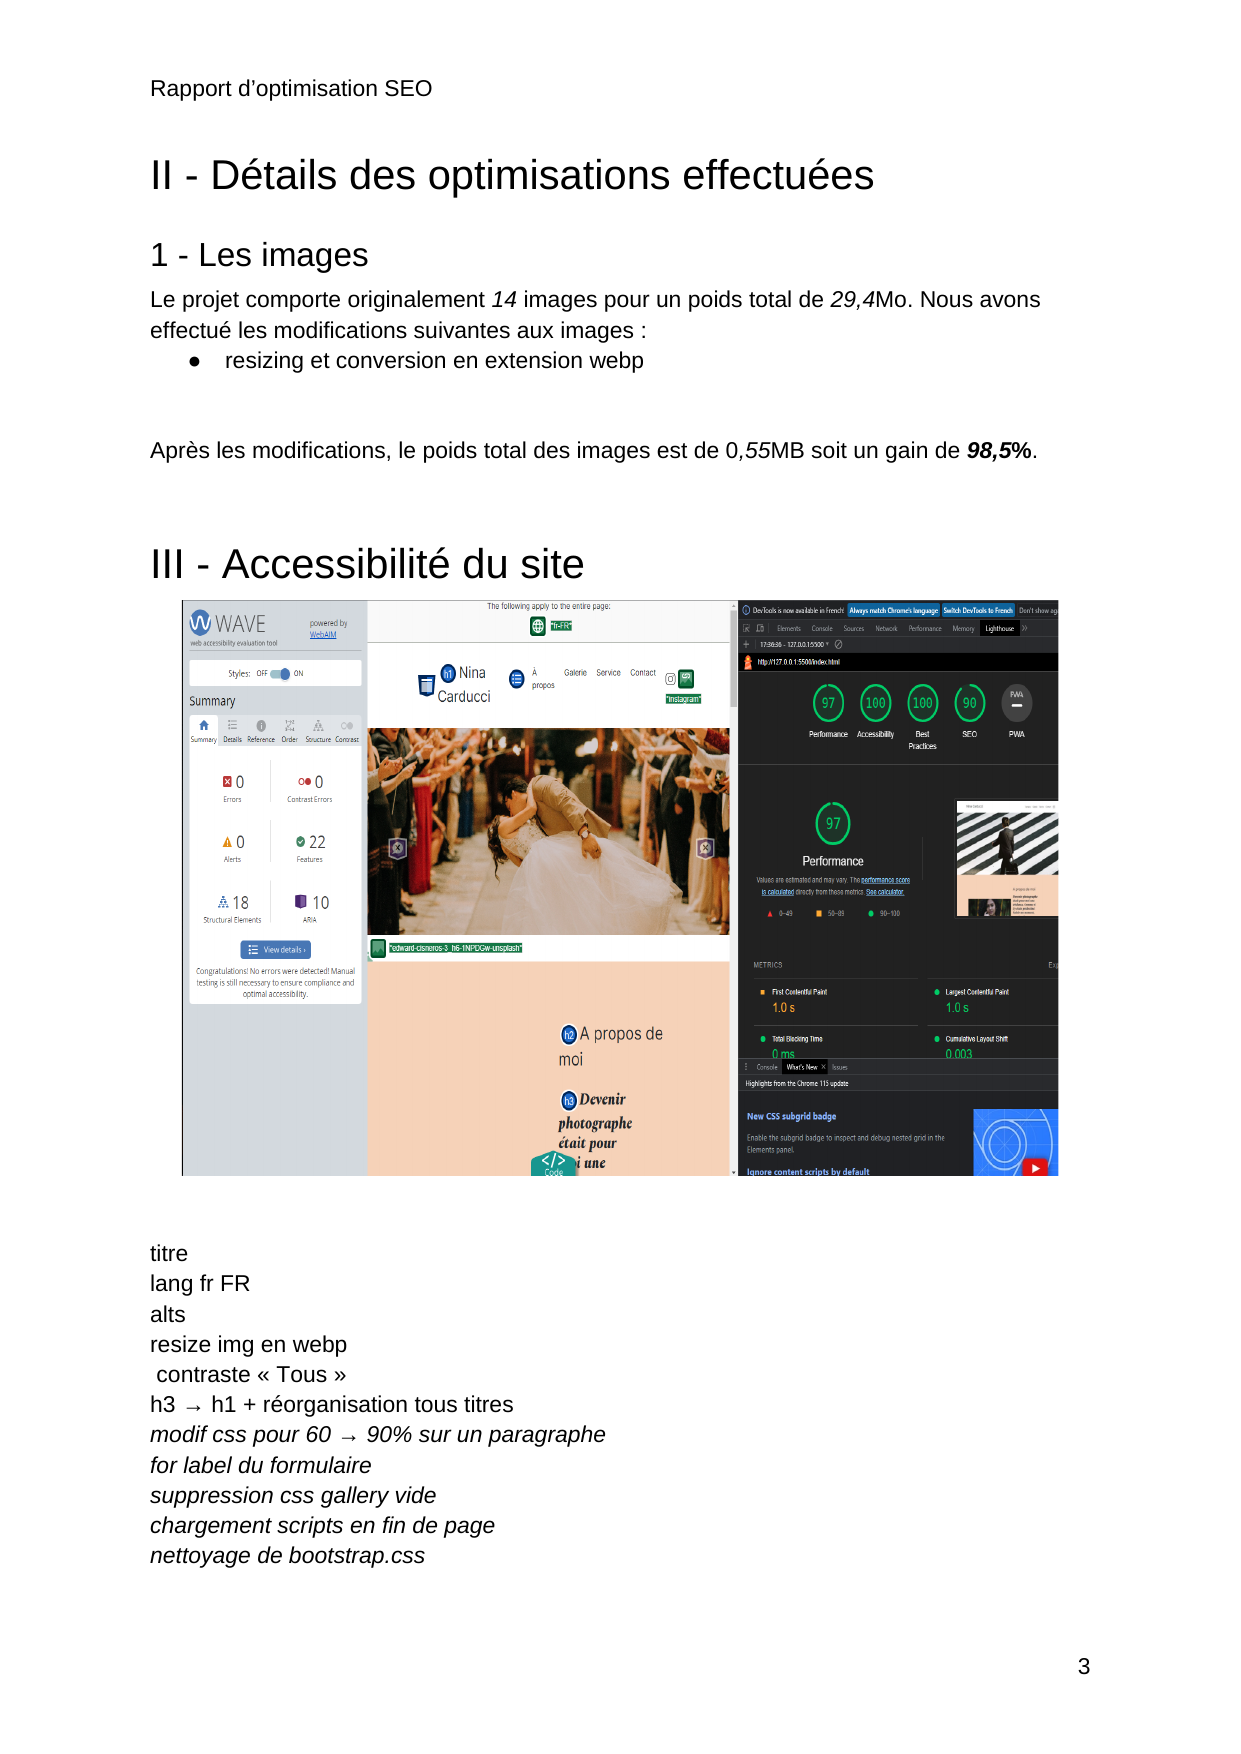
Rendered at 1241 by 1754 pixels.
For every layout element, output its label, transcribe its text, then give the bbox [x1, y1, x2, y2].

list resizing et conversion en extension webp [187, 347, 1090, 373]
text chargement scripts en fin de page [150, 1512, 1090, 1538]
text titre [150, 1240, 1090, 1267]
text for label du formulaire [150, 1452, 1090, 1478]
text h3 → h1 + réorganisation tous titres [150, 1391, 1090, 1418]
text resize img en webp [150, 1331, 1090, 1357]
text nettoyage de bootstrap.css [150, 1542, 1090, 1569]
text contraste « Tous » [150, 1361, 1090, 1387]
text alts [150, 1301, 1090, 1327]
subtitle 1 - Les images [150, 235, 1090, 274]
subtitle III - Accessibilité du site [150, 539, 1090, 587]
text modif css pour 60 → 90% sur un paragraphe [150, 1421, 1090, 1448]
subtitle II - Détails des optimisations effectuées [150, 150, 1090, 198]
text lang fr FR [150, 1270, 1090, 1297]
text Le projet comporte originalement 14 images pour un poids total de 29,4Mo. Nous avons effectué les modifications suivantes aux images : [150, 286, 1090, 343]
text Après les modifications, le poids total des images est de 0,55MB soit un gain de 98,5%. [150, 437, 1090, 464]
text suppression css gallery vide [150, 1482, 1090, 1508]
